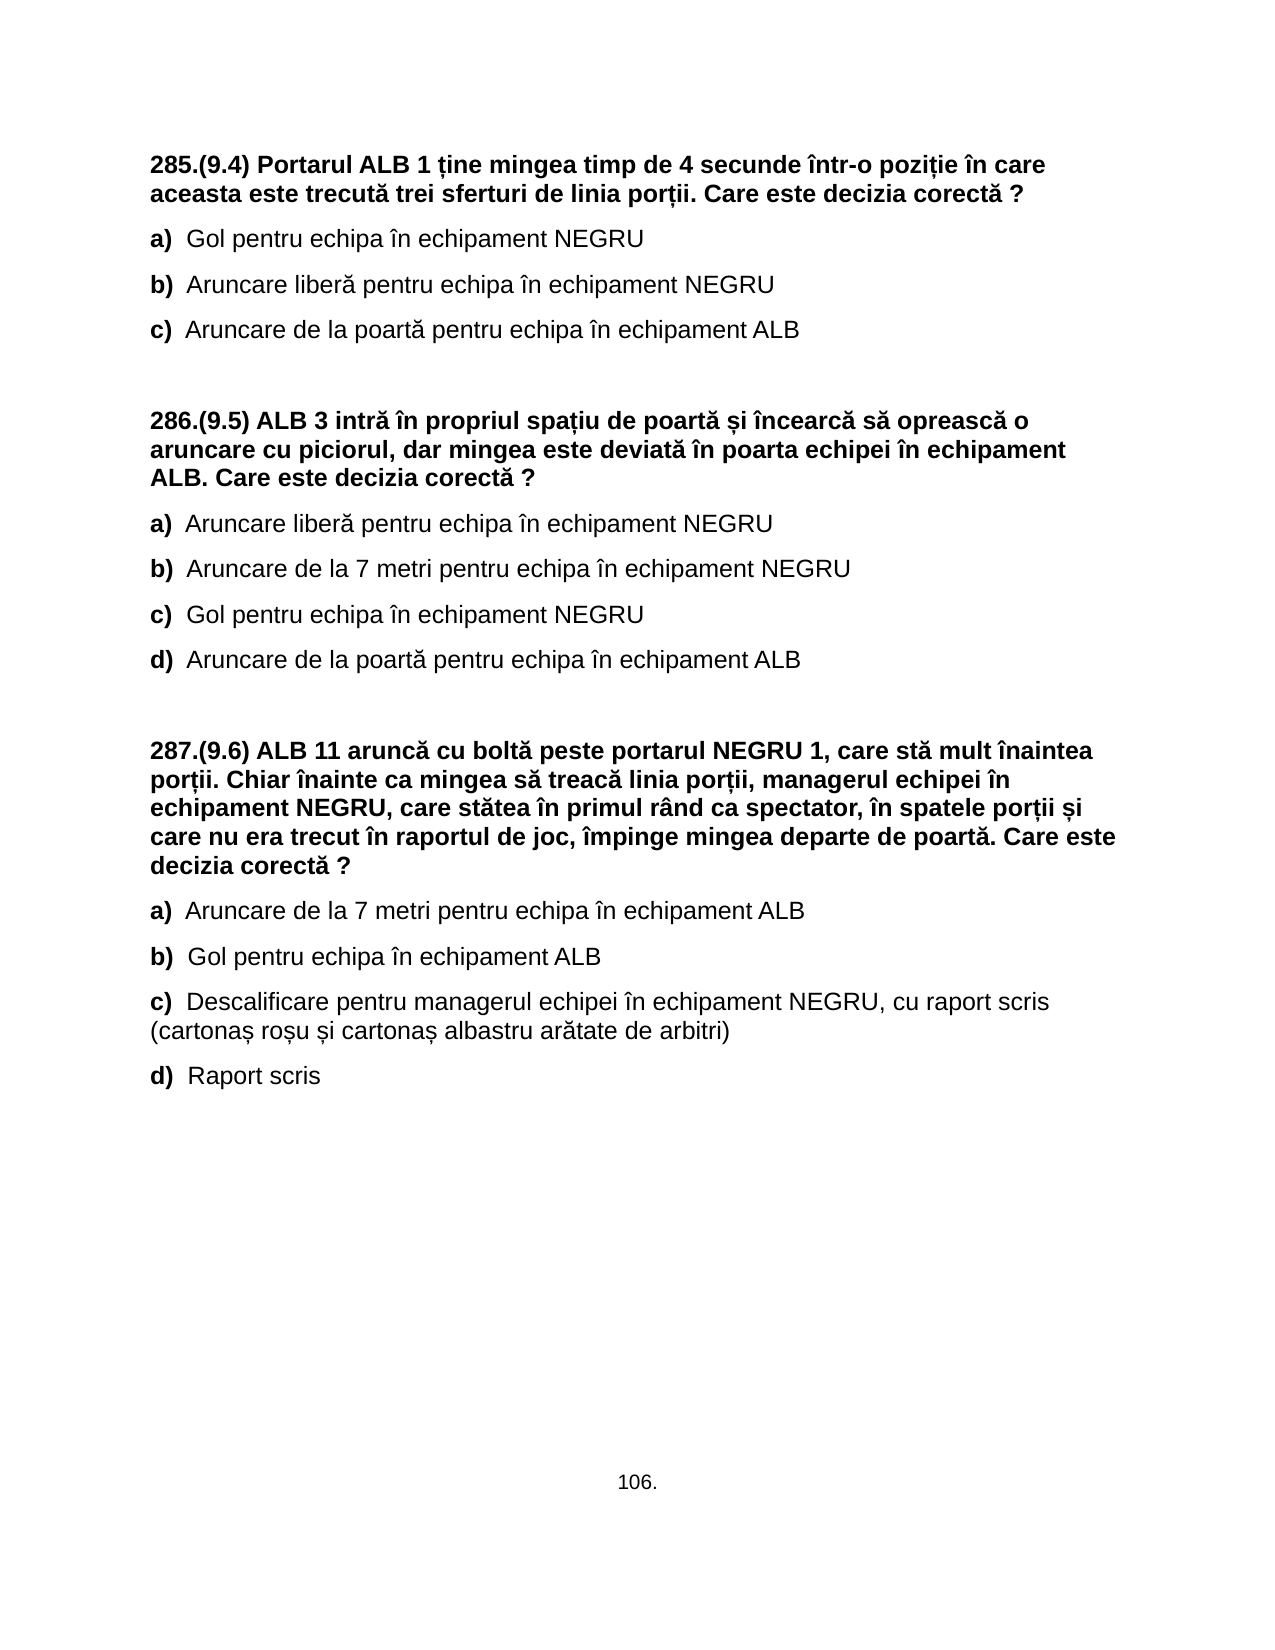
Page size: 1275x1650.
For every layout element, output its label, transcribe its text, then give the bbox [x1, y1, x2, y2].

text 106. [150, 1470, 1125, 1494]
text b) Aruncare liberă pentru echipa în echipament NEGRU [150, 269, 1125, 298]
text a) Gol pentru echipa în echipament NEGRU [150, 224, 1125, 253]
text 286.(9.5) ALB 3 intră în propriul spațiu de poartă și încearcă să oprească o aruncare cu piciorul, dar mingea este deviată în poarta echipei în echipament ALB. Care este decizia corectă ? [150, 406, 1125, 492]
text b) Aruncare de la 7 metri pentru echipa în echipament NEGRU [150, 554, 1125, 583]
text c) Descalificare pentru managerul echipei în echipament NEGRU, cu raport scris (cartonaș roșu și cartonaș albastru arătate de arbitri) [150, 987, 1125, 1044]
text 287.(9.6) ALB 11 aruncă cu boltă peste portarul NEGRU 1, care stă mult înaintea porții. Chiar înainte ca mingea să treacă linia porții, managerul echipei în echipament NEGRU, care stătea în primul rând ca spectator, în spatele porții și care nu era trecut în raportul de joc, împinge mingea departe de poartă. Care este decizia corectă ? [150, 736, 1125, 879]
text c) Gol pentru echipa în echipament NEGRU [150, 599, 1125, 628]
text b) Gol pentru echipa în echipament ALB [150, 942, 1125, 970]
text c) Aruncare de la poartă pentru echipa în echipament ALB [150, 315, 1125, 344]
text 285.(9.4) Portarul ALB 1 ține mingea timp de 4 secunde într-o poziție în care aceasta este trecută trei sferturi de linia porții. Care este decizia corectă ? [150, 150, 1125, 207]
text a) Aruncare de la 7 metri pentru echipa în echipament ALB [150, 896, 1125, 925]
text d) Aruncare de la poartă pentru echipa în echipament ALB [150, 645, 1125, 674]
text d) Raport scris [150, 1061, 1125, 1090]
text a) Aruncare liberă pentru echipa în echipament NEGRU [150, 509, 1125, 537]
